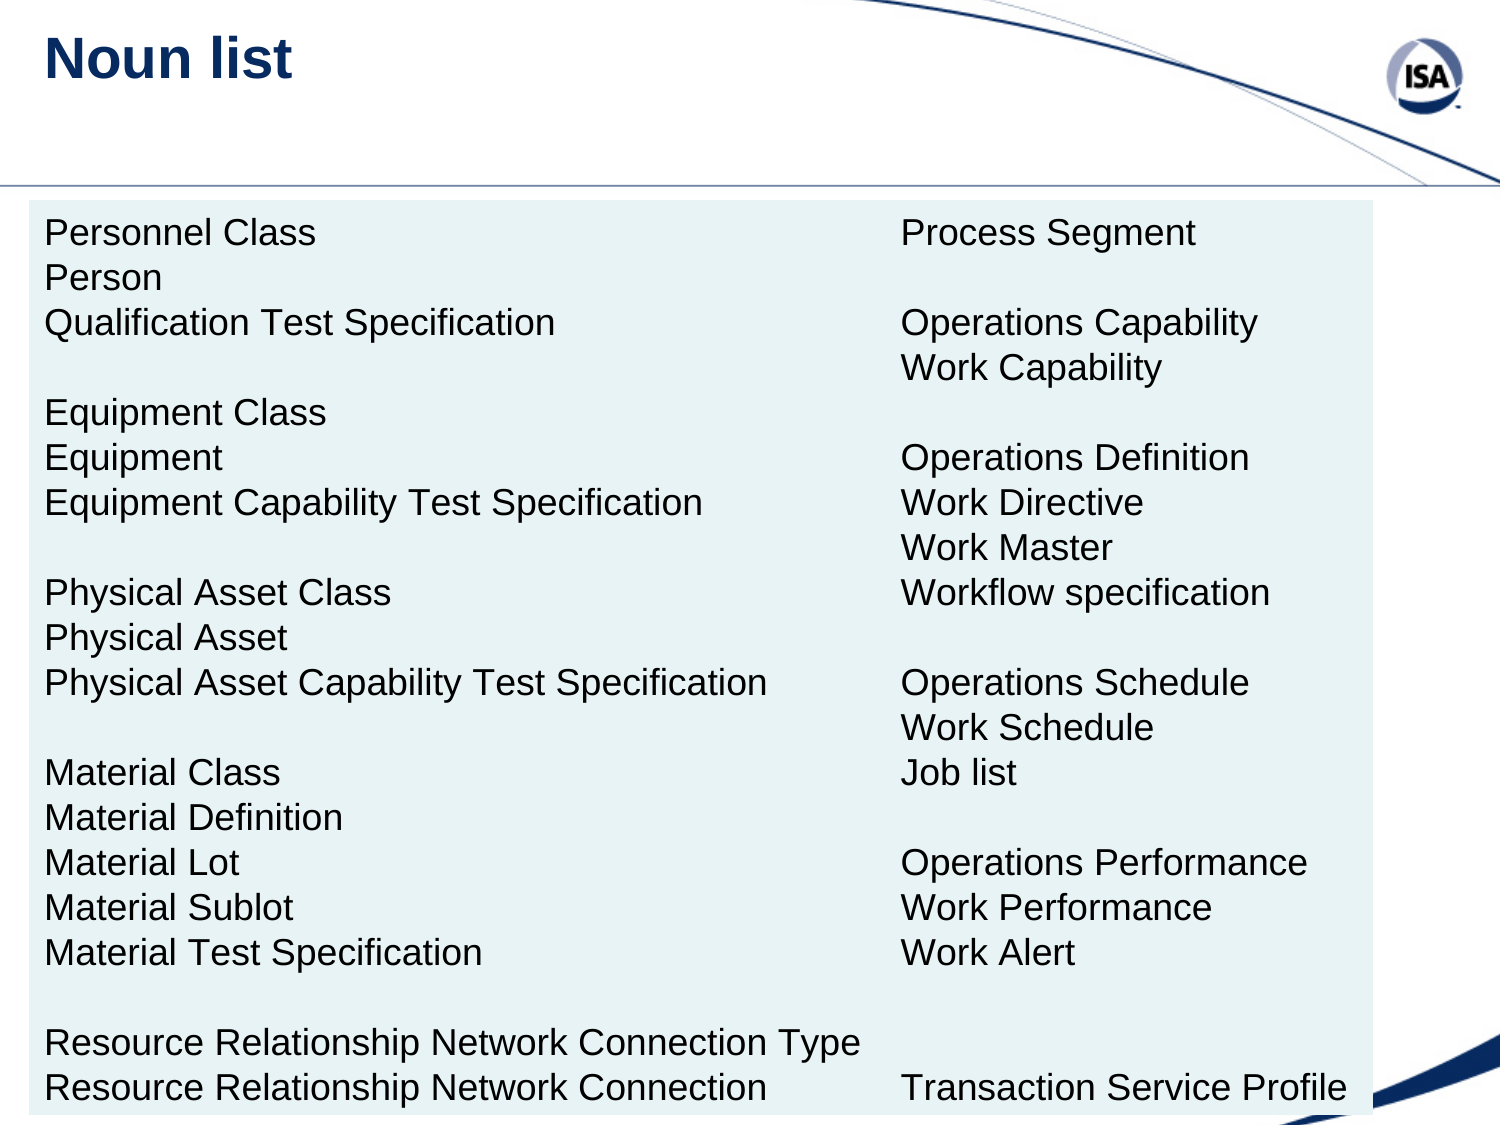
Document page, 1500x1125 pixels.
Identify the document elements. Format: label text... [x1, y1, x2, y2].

table_header Process Segment Operations Capability Work Capability Operations Definition Work Directive Work Master Workflow specification Operations Schedule Work Schedule Job list Operations Performance Work Performance Work Alert Transaction Service Profile [886, 200, 1373, 1115]
title Noun list [29, 12, 1471, 138]
picture [0, 0, 1500, 1125]
table_header Personnel Class Person Qualification Test Specification Equipment Class Equipment Equipment Capability Test Specification Physical Asset Class Physical Asset Physical Asset Capability Test Specification Material Class Material Definition Material Lot Material Sublot Material Test Specification Resource Relationship Network Connection Type Resource Relationship Network Connection [29, 200, 886, 1115]
